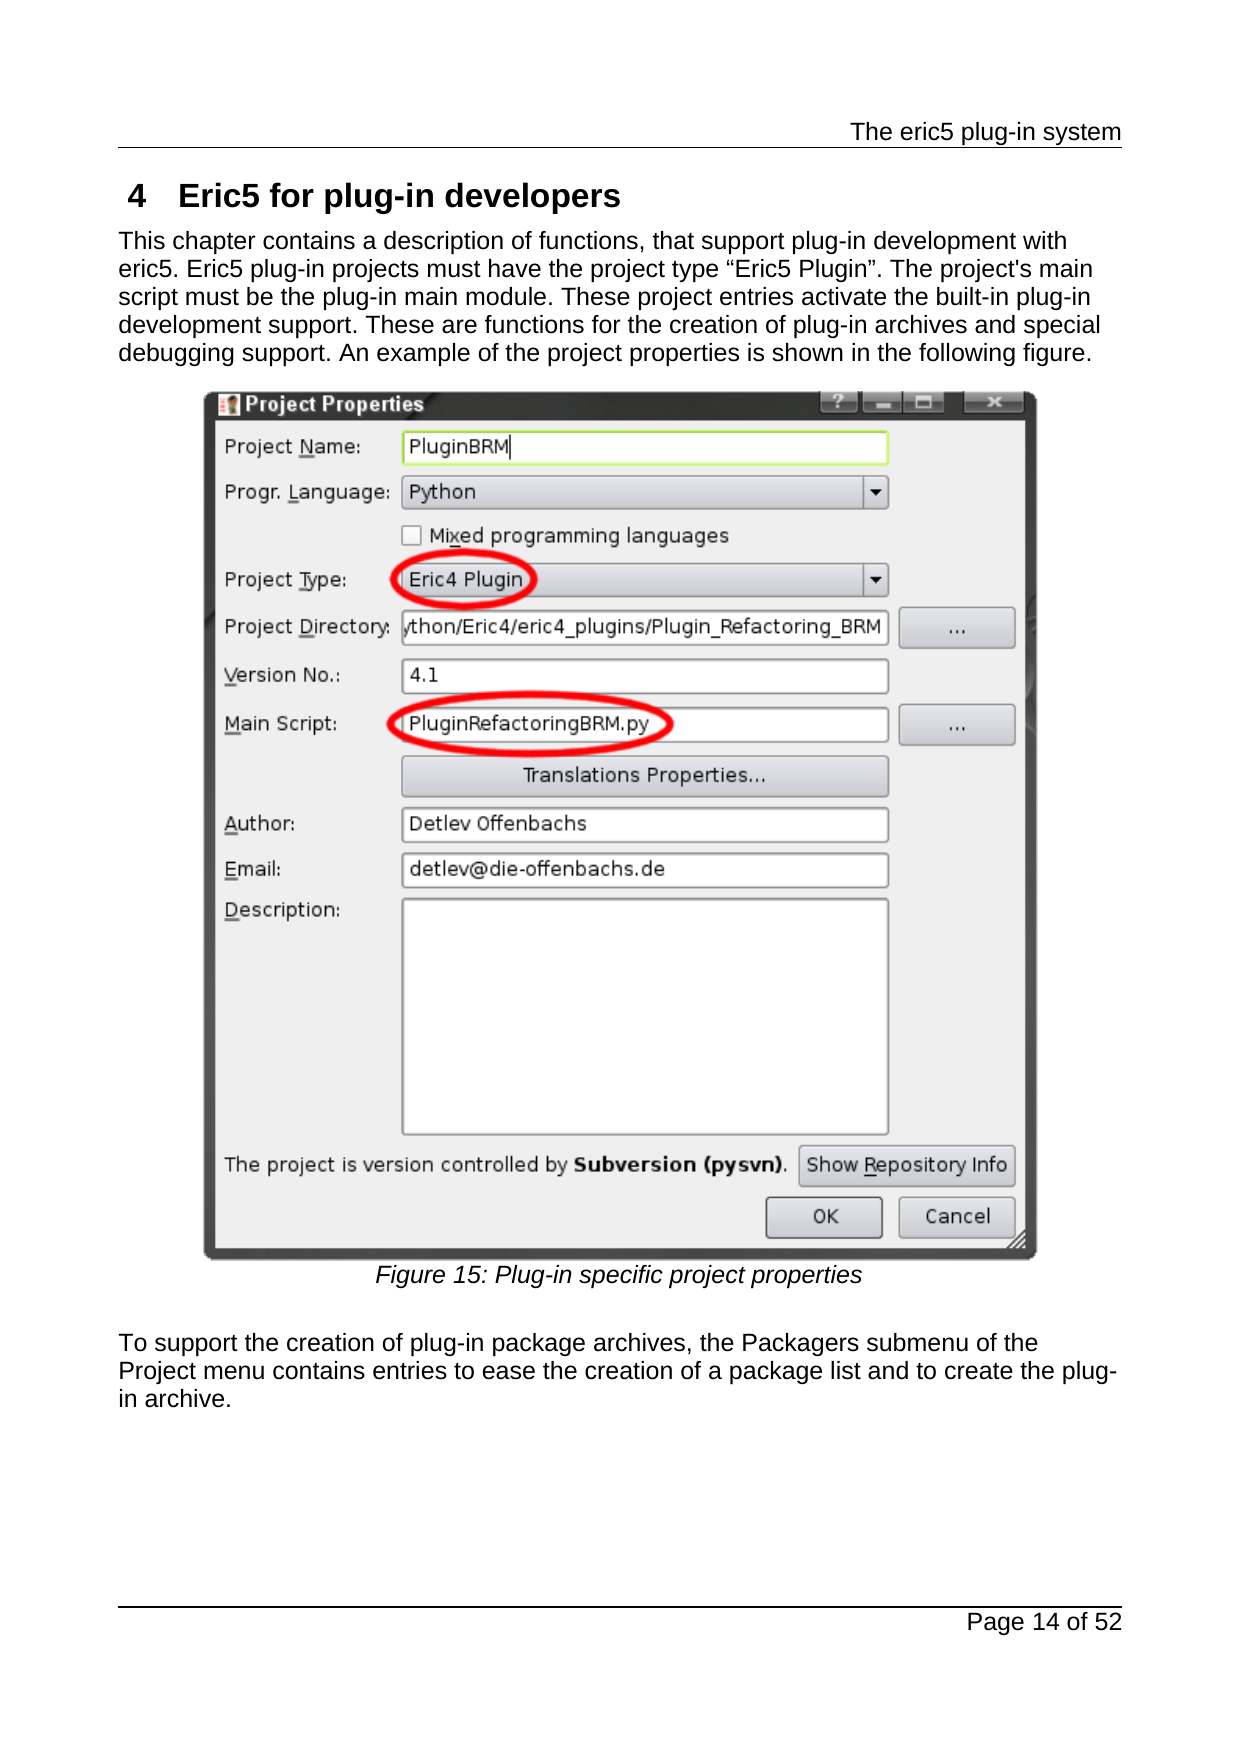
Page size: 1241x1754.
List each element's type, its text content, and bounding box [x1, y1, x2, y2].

text This chapter contains a description of functions, that support plug-in development with eric5. Eric5 plug-in projects must have the project type “Eric5 Plugin”. The project's main script must be the plug-in main module. These project entries activate the built-in plug-in development support. These are functions for the creation of plug-in archives and special debugging support. An example of the project properties is shown in the following figure. [118, 227, 1122, 367]
text To support the creation of plug-in package archives, the Packagers submenu of the Project menu contains entries to ease the creation of a package list and to create the plug-in archive. [118, 1329, 1122, 1413]
subtitle Eric5 for plug-in developers [118, 177, 1122, 214]
picture [203, 391, 1038, 1261]
text Figure 15: Plug-in specific project properties [203, 1261, 1037, 1288]
